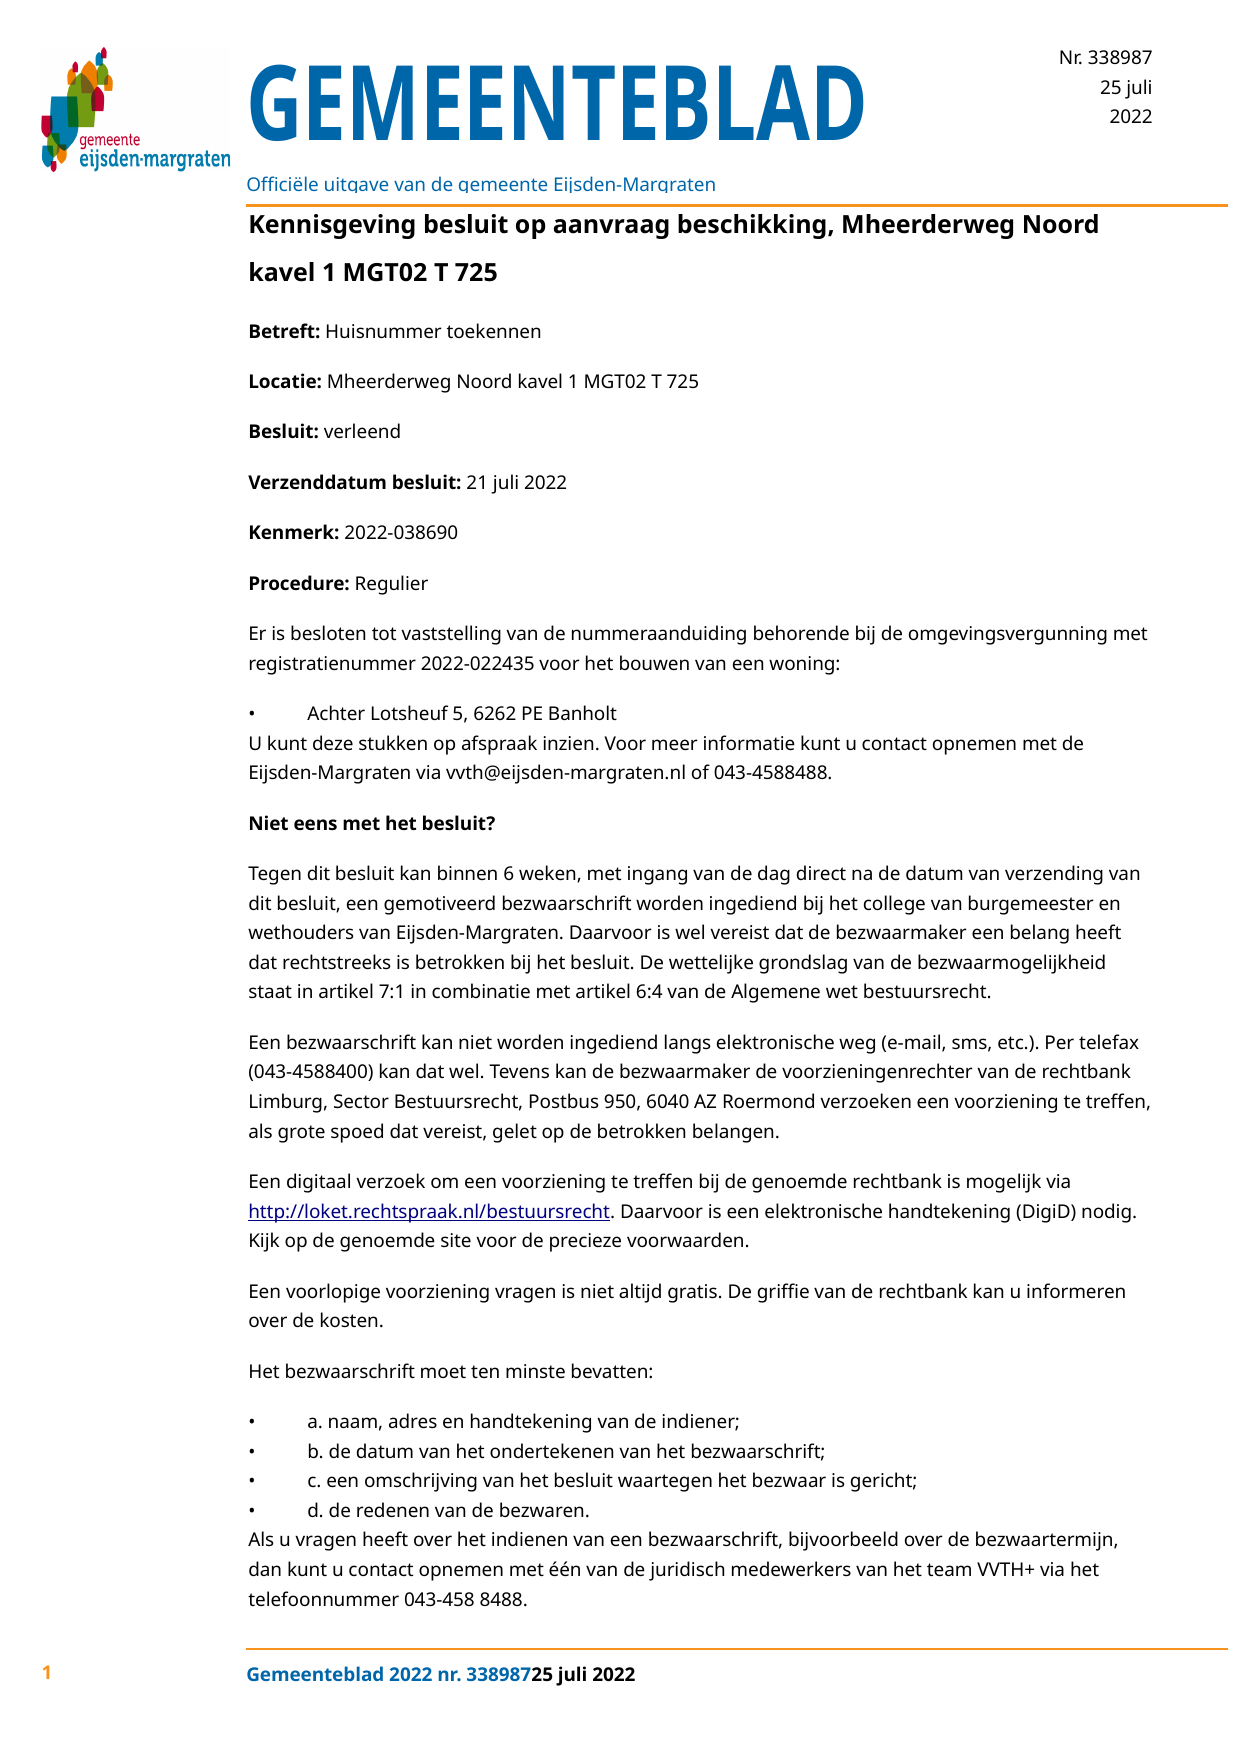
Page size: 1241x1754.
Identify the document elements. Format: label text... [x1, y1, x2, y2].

text Een voorlopige voorziening vragen is niet altijd gratis. De griffie van de rechtbank kan u informeren over de kosten. [248, 1278, 1152, 1333]
picture [41, 47, 231, 172]
text Het bezwaarschrift moet ten minste bevatten: [248, 1358, 1152, 1384]
text Kennisgeving besluit op aanvraag beschikking, Mheerderweg Noord kavel 1 MGT02 T 725 [248, 207, 1152, 288]
text Er is besloten tot vaststelling van de nummeraanduiding behorende bij de omgevingsvergunning met registratienummer 2022-022435 voor het bouwen van een woning: [248, 620, 1152, 676]
list d. de redenen van de bezwaren. [248, 1497, 1152, 1523]
list c. een omschrijving van het besluit waartegen het bezwaar is gericht; [248, 1467, 1152, 1493]
text Tegen dit besluit kan binnen 6 weken, met ingang van de dag direct na de datum van verzending van dit besluit, een gemotiveerd bezwaarschrift worden ingediend bij het college van burgemeester en wethouders van Eijsden-Margraten. Daarvoor is wel vereist dat de bezwaarmaker een belang heeft dat rechtstreeks is betrokken bij het besluit. De wettelijke grondslag van de bezwaarmogelijkheid staat in artikel 7:1 in combinatie met artikel 6:4 van de Algemene wet bestuursrecht. [248, 860, 1152, 1004]
list a. naam, adres en handtekening van de indiener; [248, 1408, 1152, 1434]
text Betreft: Huisnummer toekennen [248, 318, 1152, 344]
text Procedure: Regulier [248, 570, 1152, 596]
text Een digitaal verzoek om een voorziening te treffen bij de genoemde rechtbank is mogelijk via http://loket.rechtspraak.nl/bestuursrecht. Daarvoor is een elektronische handtekening (DigiD) nodig. Kijk op de genoemde site voor de precieze voorwaarden. [248, 1168, 1152, 1253]
text Locatie: Mheerderweg Noord kavel 1 MGT02 T 725 [248, 368, 1152, 394]
list Achter Lotsheuf 5, 6262 PE Banholt [248, 700, 1152, 726]
text Niet eens met het besluit? [248, 810, 1152, 836]
text Een bezwaarschrift kan niet worden ingediend langs elektronische weg (e-mail, sms, etc.). Per telefax (043-4588400) kan dat wel. Tevens kan de bezwaarmaker de voorzieningenrechter van de rechtbank Limburg, Sector Bestuursrecht, Postbus 950, 6040 AZ Roermond verzoeken een voorziening te treffen, als grote spoed dat vereist, gelet op de betrokken belangen. [248, 1029, 1152, 1144]
text U kunt deze stukken op afspraak inzien. Voor meer informatie kunt u contact opnemen met de Eijsden-Margraten via vvth@eijsden-margraten.nl of 043-4588488. [248, 730, 1152, 785]
list b. de datum van het ondertekenen van het bezwaarschrift; [248, 1438, 1152, 1464]
text Verzenddatum besluit: 21 juli 2022 [248, 469, 1152, 495]
text Als u vragen heeft over het indienen van een bezwaarschrift, bijvoorbeeld over de bezwaartermijn, dan kunt u contact opnemen met één van de juridisch medewerkers van het team VVTH+ via het telefoonnummer 043-458 8488. [248, 1527, 1152, 1612]
text Besluit: verleend [248, 419, 1152, 444]
text Kenmerk: 2022-038690 [248, 519, 1152, 545]
